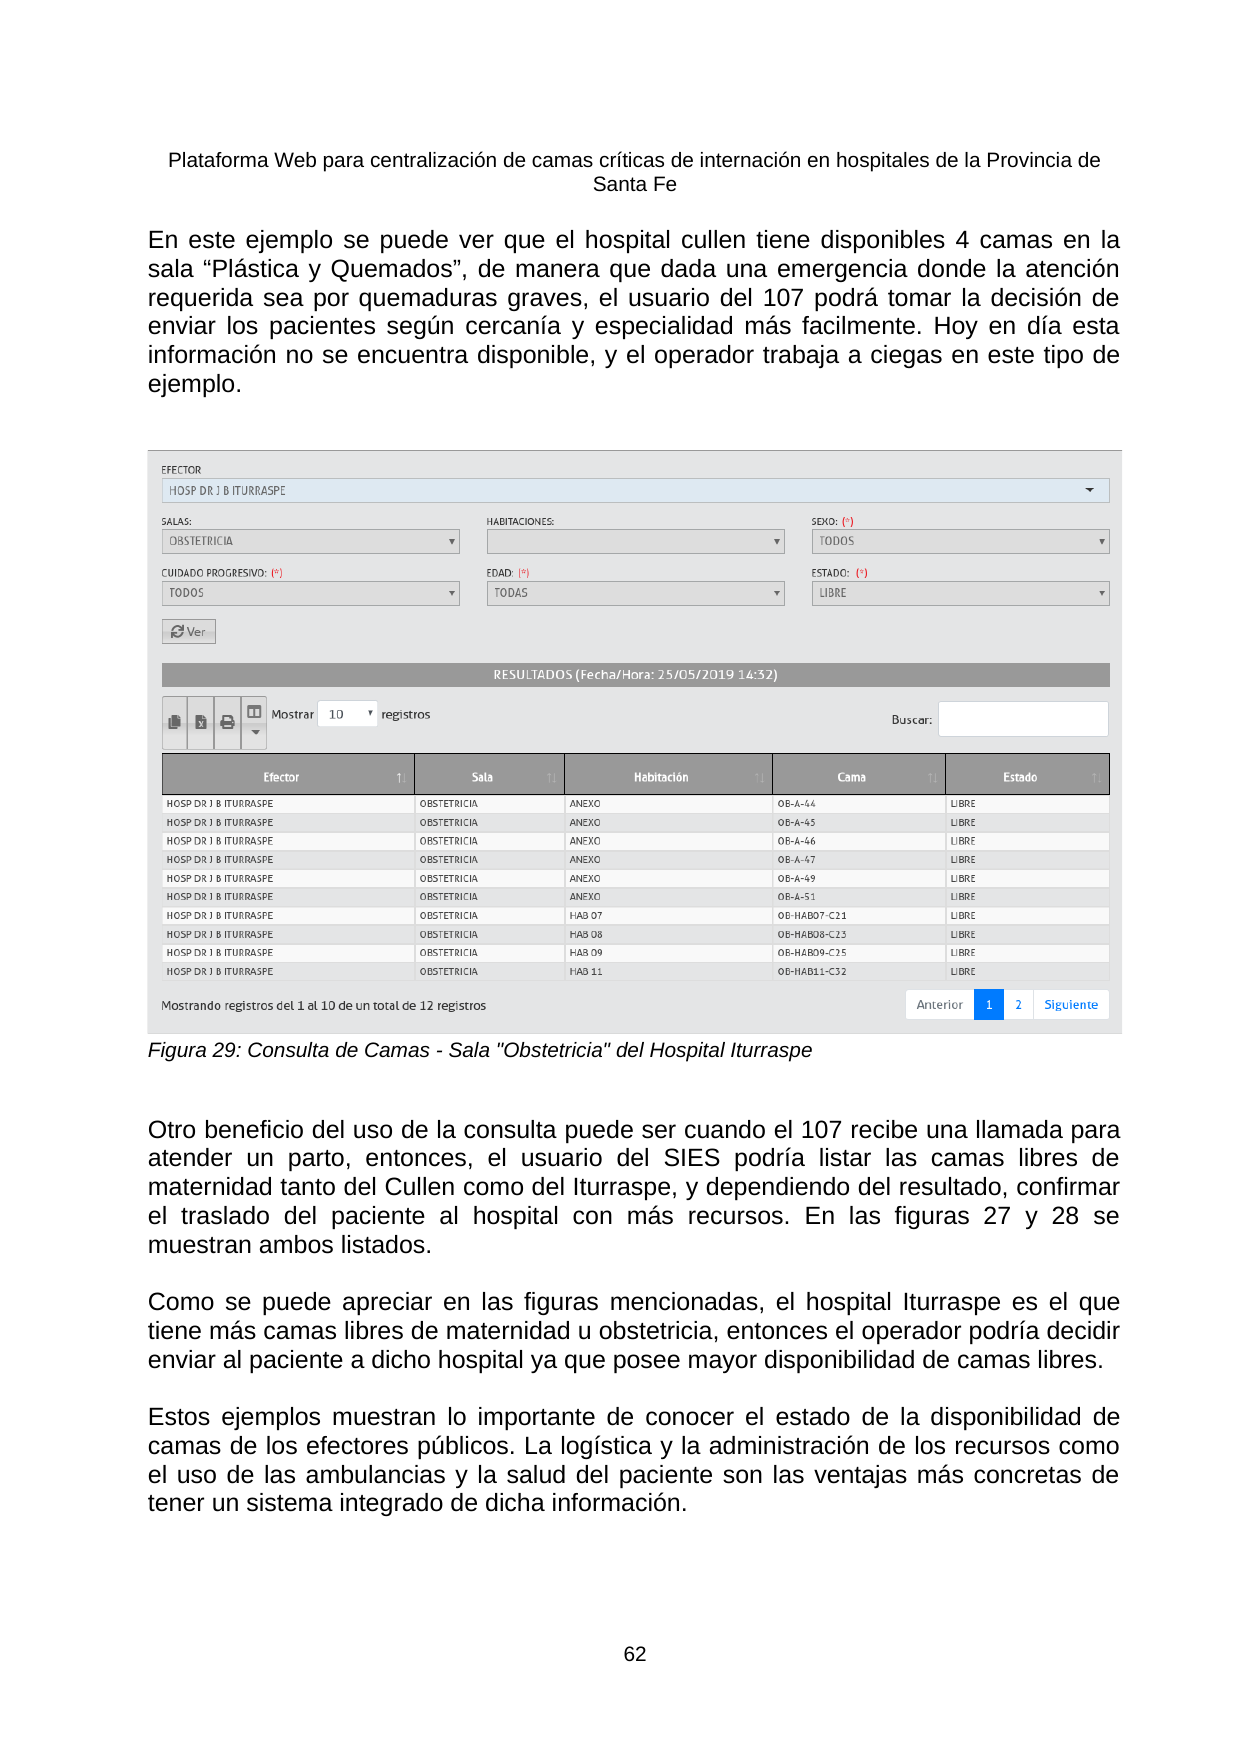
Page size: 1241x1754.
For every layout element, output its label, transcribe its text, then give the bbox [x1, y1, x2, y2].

text Estos ejemplos muestran lo importante de conocer el estado de la disponibilidad de camas de los efectores públicos. La logística y la administración de los recursos como el uso de las ambulancias y la salud del paciente son las ventajas más concretas de tener un sistema integrado de dicha información. [148, 1402, 1122, 1517]
text Otro beneficio del uso de la consulta puede ser cuando el 107 recibe una llamada para atender un parto, entonces, el usuario del SIES podría listar las camas libres de maternidad tanto del Cullen como del Iturraspe, y dependiendo del resultado, confirmar el traslado del paciente al hospital con más recursos. En las figuras 27 y 28 se muestran ambos listados. [148, 1115, 1122, 1258]
text Figura 29: Consulta de Camas - Sala "Obstetricia" del Hospital Iturraspe [148, 1034, 1122, 1062]
text Como se puede apreciar en las figuras mencionadas, el hospital Iturraspe es el que tiene más camas libres de maternidad u obstetricia, entonces el operador podría decidir enviar al paciente a dicho hospital ya que posee mayor disponibilidad de camas libres. [148, 1287, 1122, 1373]
text En este ejemplo se puede ver que el hospital cullen tiene disponibles 4 camas en la sala “Plástica y Quemados”, de manera que dada una emergencia donde la atención requerida sea por quemaduras graves, el usuario del 107 podrá tomar la decisión de enviar los pacientes según cercanía y especialidad más facilmente. Hoy en día esta información no se encuentra disponible, y el operador trabaja a ciegas en este tipo de ejemplo. [148, 225, 1122, 397]
picture [147, 450, 1123, 1034]
